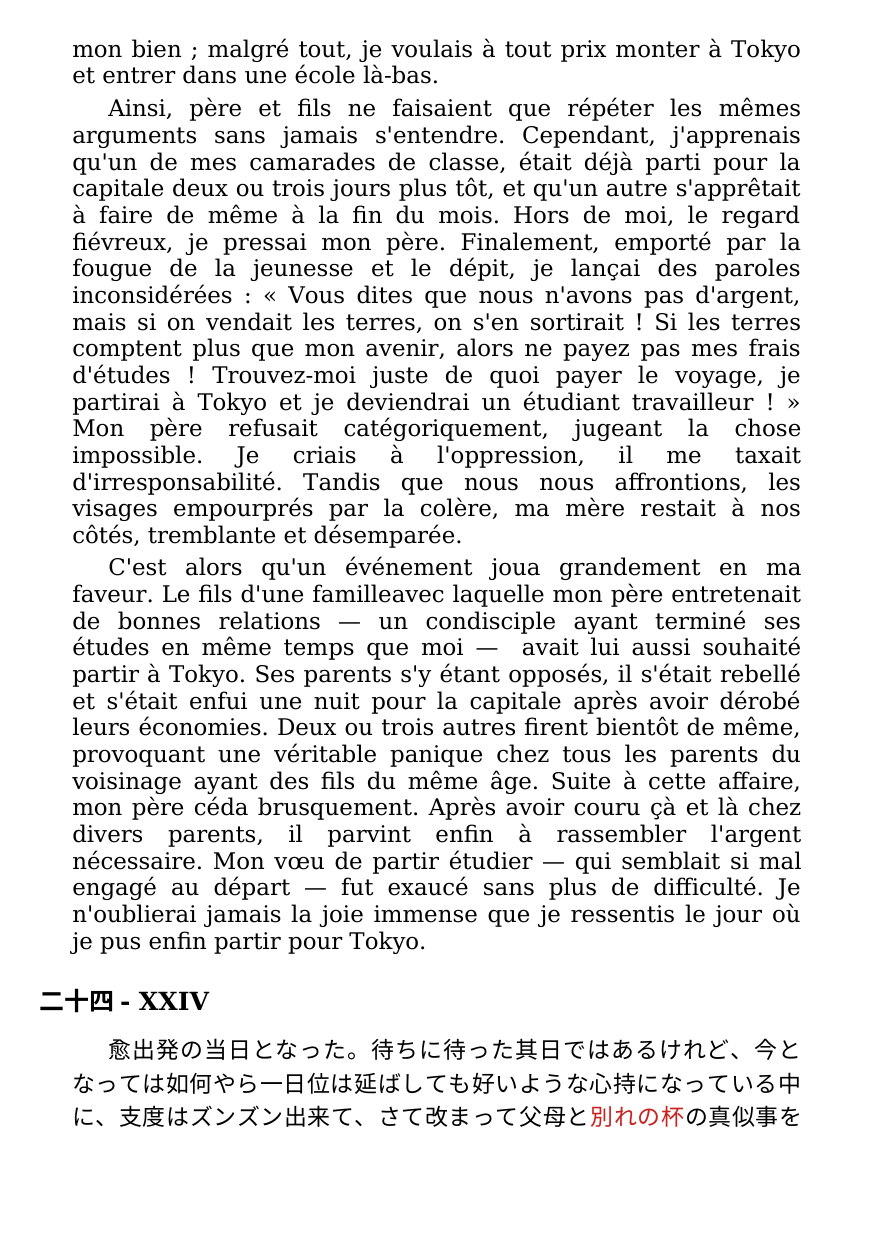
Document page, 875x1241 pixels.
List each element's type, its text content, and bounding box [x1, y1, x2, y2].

subtitle 二十四 - XXIV [36, 978, 838, 1021]
text C'est alors qu'un événement joua grandement en ma faveur. Le fils d'une familleavec laquelle mon père entretenait de bonnes relations — un condisciple ayant terminé ses études en même temps que moi — avait lui aussi souhaité partir à Tokyo. Ses parents s'y étant opposés, il s'était rebellé et s'était enfui une nuit pour la capitale après avoir dérobé leurs économies. Deux ou trois autres firent bientôt de même, provoquant une véritable panique chez tous les parents du voisinage ayant des fils du même âge. Suite à cette affaire, mon père céda brusquement. Après avoir couru çà et là chez divers parents, il parvint enfin à rassembler l'argent nécessaire. Mon vœu de partir étudier — qui semblait si mal engagé au départ — fut exaucé sans plus de difficulté. Je n'oublierai jamais la joie immense que je ressentis le jour où je pus enfin partir pour Tokyo. [72, 554, 802, 954]
text Ainsi, père et fils ne faisaient que répéter les mêmes arguments sans jamais s'entendre. Cependant, j'apprenais qu'un de mes camarades de classe, était déjà parti pour la capitale deux ou trois jours plus tôt, et qu'un autre s'apprêtait à faire de même à la fin du mois. Hors de moi, le regard fiévreux, je pressai mon père. Finalement, emporté par la fougue de la jeunesse et le dépit, je lançai des paroles inconsidérées : « Vous dites que nous n'avons pas d'argent, mais si on vendait les terres, on s'en sortirait ! Si les terres comptent plus que mon avenir, alors ne payez pas mes frais d'études ! Trouvez-moi juste de quoi payer le voyage, je partirai à Tokyo et je deviendrai un étudiant travailleur ! » Mon père refusait catégoriquement, jugeant la chose impossible. Je criais à l'oppression, il me taxait d'irresponsabilité. Tandis que nous nous affrontions, les visages empourprés par la colère, ma mère restait à nos côtés, tremblante et désemparée. [72, 95, 802, 549]
text 愈出発の当日となった。待ちに待った其日ではあるけれど、今となっては如何やら一日位は延ばしても好いような心持になっている中に、支度はズンズン出来て、さて改まって父母と別れの杯の真似事を [72, 1032, 802, 1132]
text mon bien ; malgré tout, je voulais à tout prix monter à Tokyo et entrer dans une école là-bas. [72, 36, 802, 89]
